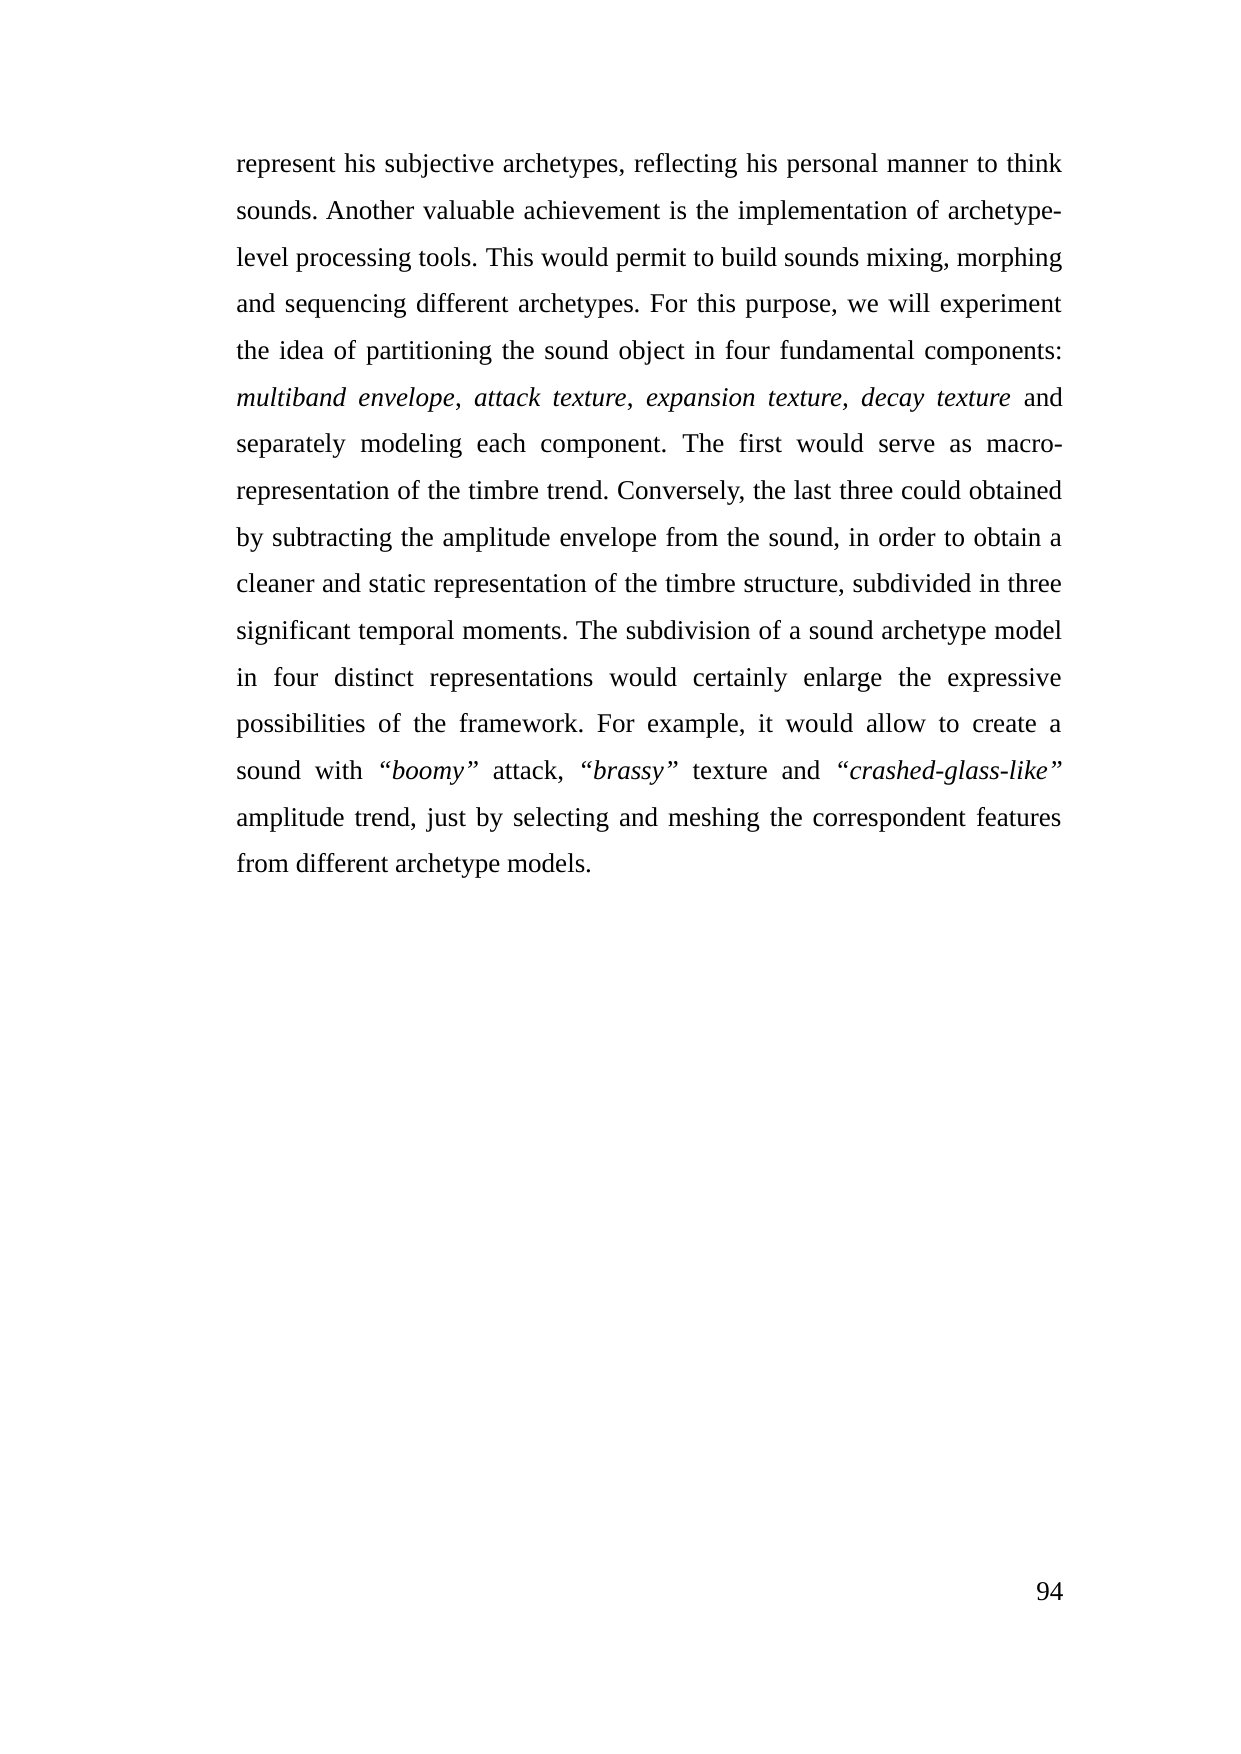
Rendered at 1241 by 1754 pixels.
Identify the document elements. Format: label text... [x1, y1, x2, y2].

text represent his subjective archetypes, reflecting his personal manner to think sounds. Another valuable achievement is the implementation of archetype-level processing tools. This would permit to build sounds mixing, morphing and sequencing different archetypes. For this purpose, we will experiment the idea of partitioning the sound object in four fundamental components: multiband envelope, attack texture, expansion texture, decay texture and separately modeling each component. The first would serve as macro-representation of the timbre trend. Conversely, the last three could obtained by subtracting the amplitude envelope from the sound, in order to obtain a cleaner and static representation of the timbre structure, subdivided in three significant temporal moments. The subdivision of a sound archetype model in four distinct representations would certainly enlarge the expressive possibilities of the framework. For example, it would allow to create a sound with “boomy” attack, “brassy” texture and “crashed-glass-like” amplitude trend, just by selecting and meshing the correspondent features from different archetype models. [236, 148, 1063, 879]
